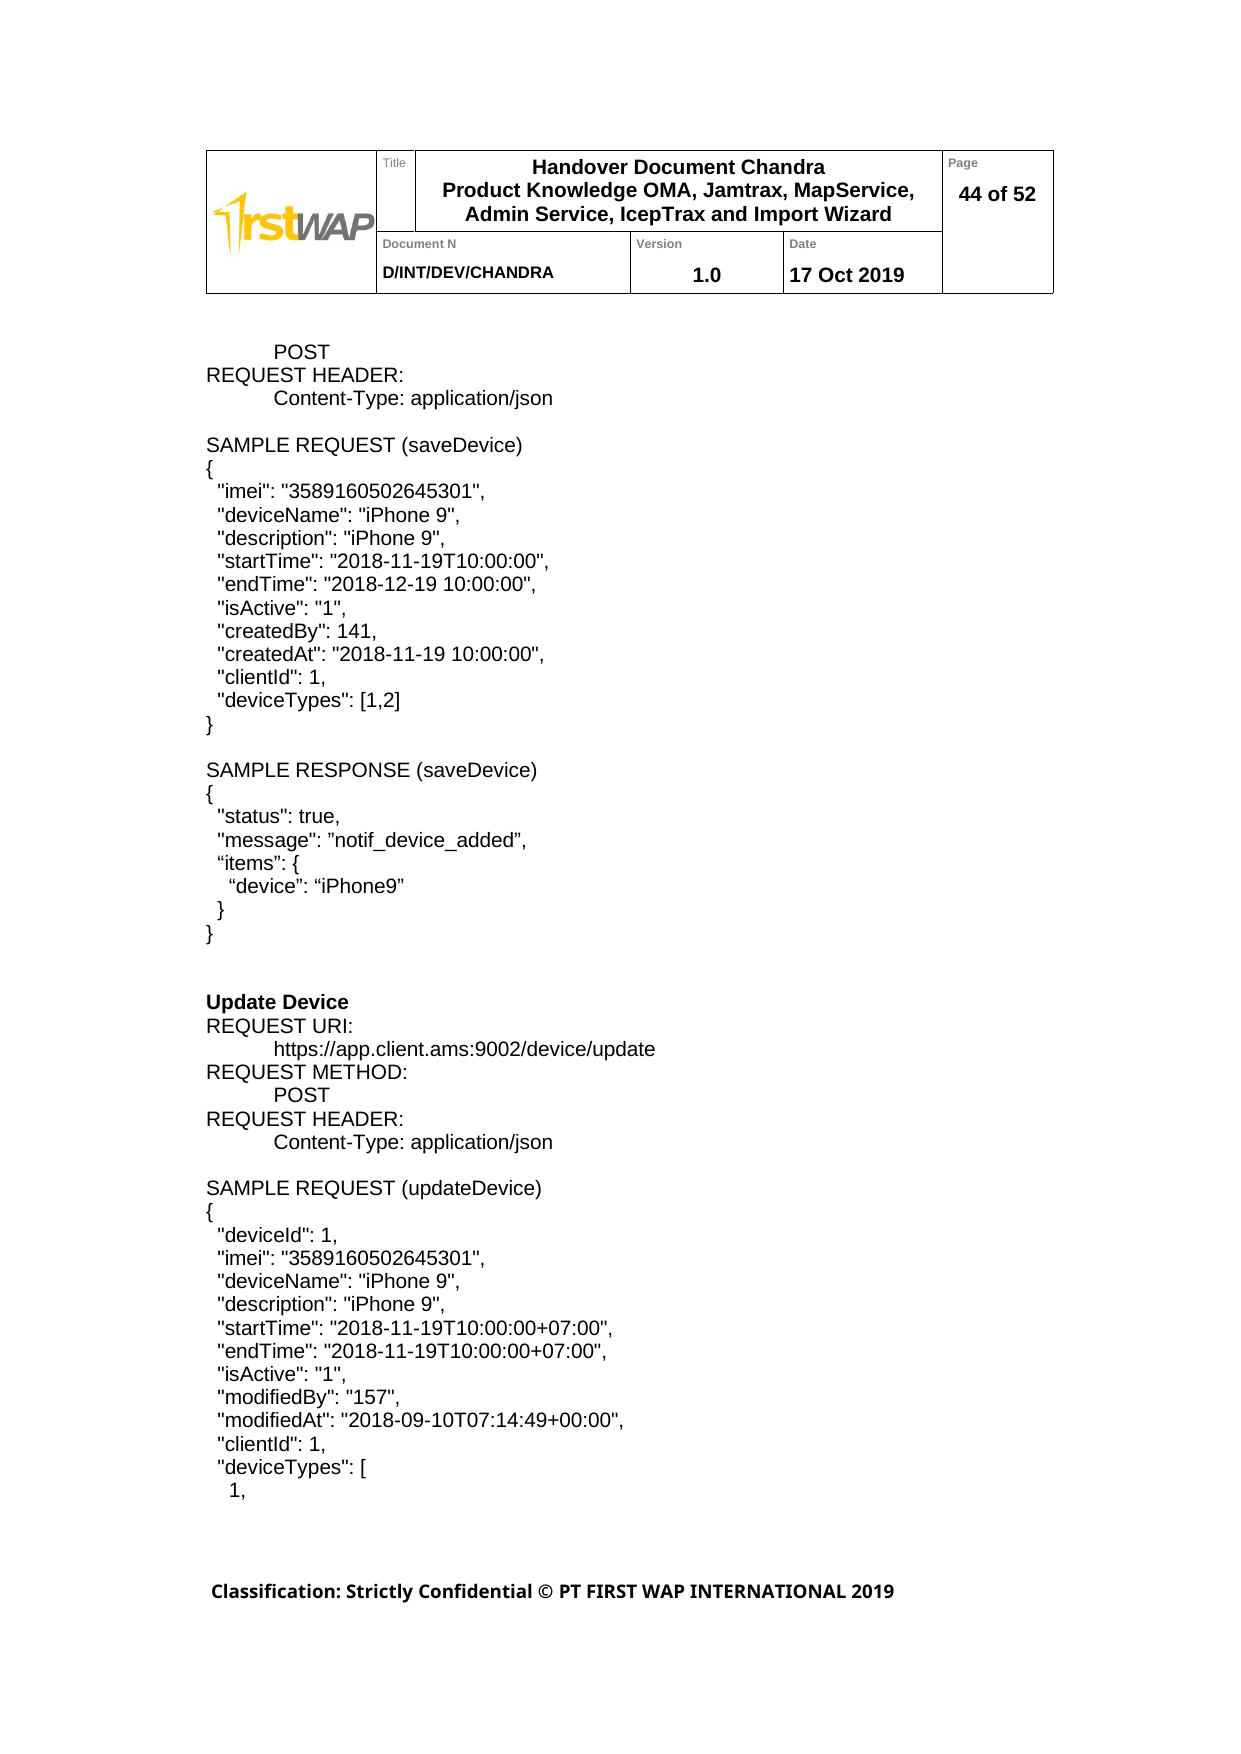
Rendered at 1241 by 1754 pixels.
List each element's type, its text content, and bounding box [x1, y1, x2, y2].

text POST [206, 1084, 1053, 1107]
text 1, [206, 1479, 1053, 1502]
text "modifiedAt": "2018-09-10T07:14:49+00:00", [206, 1409, 1053, 1432]
text "startTime": "2018-11-19T10:00:00", [206, 550, 1053, 573]
text "description": "iPhone 9", [206, 526, 1053, 550]
text REQUEST HEADER: [206, 364, 1053, 387]
text "deviceTypes": [ [206, 1456, 1053, 1479]
text "endTime": "2018-11-19T10:00:00+07:00", [206, 1339, 1053, 1363]
text } [206, 921, 1053, 944]
text { [206, 782, 1053, 805]
text SAMPLE RESPONSE (saveDevice) [206, 759, 1053, 782]
text "endTime": "2018-12-19 10:00:00", [206, 573, 1053, 596]
text "imei": "3589160502645301", [206, 480, 1053, 503]
text "imei": "3589160502645301", [206, 1247, 1053, 1270]
text POST [206, 341, 1053, 364]
picture [211, 191, 375, 259]
text "isActive": "1", [206, 1363, 1053, 1386]
text { [206, 457, 1053, 480]
text “items”: { [206, 852, 1053, 875]
text https://app.client.ams:9002/device/update [206, 1037, 1053, 1061]
text "createdAt": "2018-11-19 10:00:00", [206, 643, 1053, 666]
text "createdBy": 141, [206, 619, 1053, 643]
text REQUEST URI: [206, 1014, 1053, 1037]
text "deviceTypes": [1,2] [206, 689, 1053, 712]
text REQUEST METHOD: [206, 1061, 1053, 1084]
text "deviceName": "iPhone 9", [206, 503, 1053, 526]
text Content-Type: application/json [206, 1130, 1053, 1154]
text SAMPLE REQUEST (updateDevice) [206, 1177, 1053, 1200]
text } [206, 898, 1053, 921]
text "message": ”notif_device_added”, [206, 828, 1053, 852]
text } [206, 712, 1053, 736]
text "status": true, [206, 805, 1053, 828]
text "deviceId": 1, [206, 1223, 1053, 1247]
text "startTime": "2018-11-19T10:00:00+07:00", [206, 1316, 1053, 1339]
text Content-Type: application/json [206, 387, 1053, 410]
text "clientId": 1, [206, 666, 1053, 689]
text SAMPLE REQUEST (saveDevice) [206, 433, 1053, 457]
text "clientId": 1, [206, 1432, 1053, 1456]
text “device”: “iPhone9” [206, 875, 1053, 898]
text "modifiedBy": "157", [206, 1386, 1053, 1409]
text "description": "iPhone 9", [206, 1293, 1053, 1316]
text REQUEST HEADER: [206, 1107, 1053, 1130]
text { [206, 1200, 1053, 1223]
text "deviceName": "iPhone 9", [206, 1270, 1053, 1293]
text Update Device [206, 991, 1053, 1014]
text "isActive": "1", [206, 596, 1053, 619]
